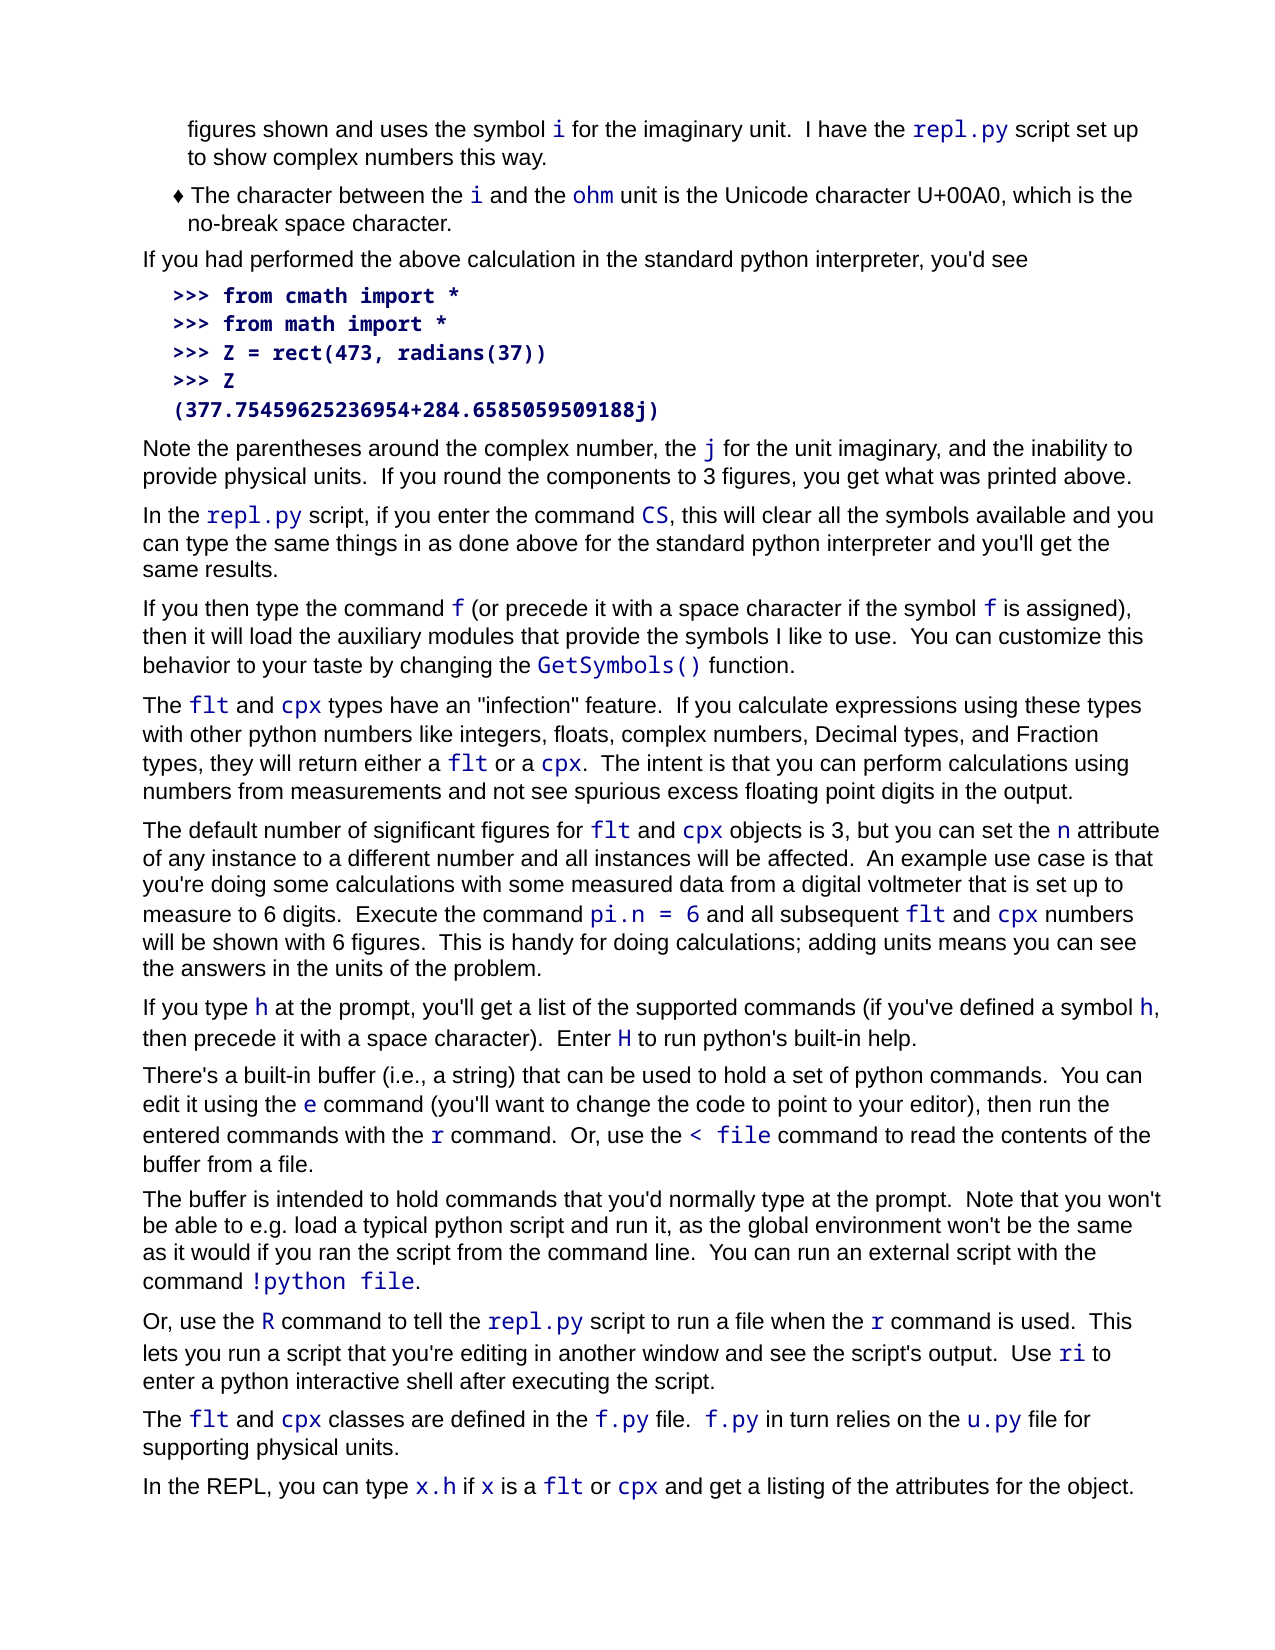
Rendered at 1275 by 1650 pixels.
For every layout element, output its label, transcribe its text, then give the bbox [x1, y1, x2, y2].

text There's a built-in buffer (i.e., a string) that can be used to hold a set of python commands. You can edit it using the e command (you'll want to change the code to point to your editor), then run the entered commands with the r command. Or, use the < file command to read the contents of the buffer from a file. [142, 1062, 1162, 1177]
text >>> Z = rect(473, radians(37)) [172, 338, 1162, 366]
text The default number of significant figures for flt and cpx objects is 3, but you can set the n attribute of any instance to a different number and all instances will be affected. An example use case is that you're doing some calculations with some measured data from a digital voltmeter that is set up to measure to 6 digits. Execute the command pi.n = 6 and all subsequent flt and cpx numbers will be shown with 6 figures. This is handy for doing calculations; adding units means you can see the answers in the units of the problem. [142, 813, 1162, 981]
text In the REPL, you can type x.h if x is a flt or cpx and get a listing of the attributes for the object. [142, 1470, 1162, 1501]
text >>> from cmath import * [172, 281, 1162, 309]
list The character between the i and the ohm unit is the Unicode character U+00A0, which is the no-break space character. [172, 179, 1162, 237]
text Note the parentheses around the complex number, the j for the unit imaginary, and the inability to provide physical units. If you round the components to 3 figures, you get what was printed above. [142, 432, 1162, 490]
text (377.75459625236954+284.6585059509188j) [172, 395, 1162, 423]
text Or, use the R command to tell the repl.py script to run a file when the r command is used. This lets you run a script that you're editing in another window and see the script's output. Use ri to enter a python interactive shell after executing the script. [142, 1305, 1162, 1394]
text The flt and cpx classes are defined in the f.py file. f.py in turn relies on the u.py file for supporting physical units. [142, 1403, 1162, 1461]
text In the repl.py script, if you enter the command CS, this will clear all the symbols available and you can type the same things in as done above for the standard python interpreter and you'll get the same results. [142, 499, 1162, 583]
text If you type h at the prompt, you'll get a list of the supported commands (if you've defined a symbol h, then precede it with a space character). Enter H to run python's built-in help. [142, 990, 1162, 1053]
text If you had performed the above calculation in the standard python interpreter, you'd see [142, 246, 1162, 272]
text If you then type the command f (or precede it with a space character if the symbol f is assigned), then it will load the auxiliary modules that provide the symbols I like to use. You can customize this behavior to your taste by changing the GetSymbols() function. [142, 592, 1162, 680]
text The buffer is intended to hold commands that you'd normally type at the prompt. Note that you won't be able to e.g. load a typical python script and run it, as the global environment won't be the same as it would if you ran the script from the command line. You can run an external script with the command !python file. [142, 1186, 1162, 1296]
list figures shown and uses the symbol i for the imaginary unit. I have the repl.py script set up to show complex numbers this way. [172, 112, 1162, 170]
text The flt and cpx types have an "infection" feature. If you calculate expressions using these types with other python numbers like integers, floats, complex numbers, Decimal types, and Fraction types, they will return either a flt or a cpx. The intent is that you can perform calculations using numbers from measurements and not see spurious excess floating point digits in the output. [142, 689, 1162, 804]
text >>> Z [172, 366, 1162, 395]
text >>> from math import * [172, 309, 1162, 338]
